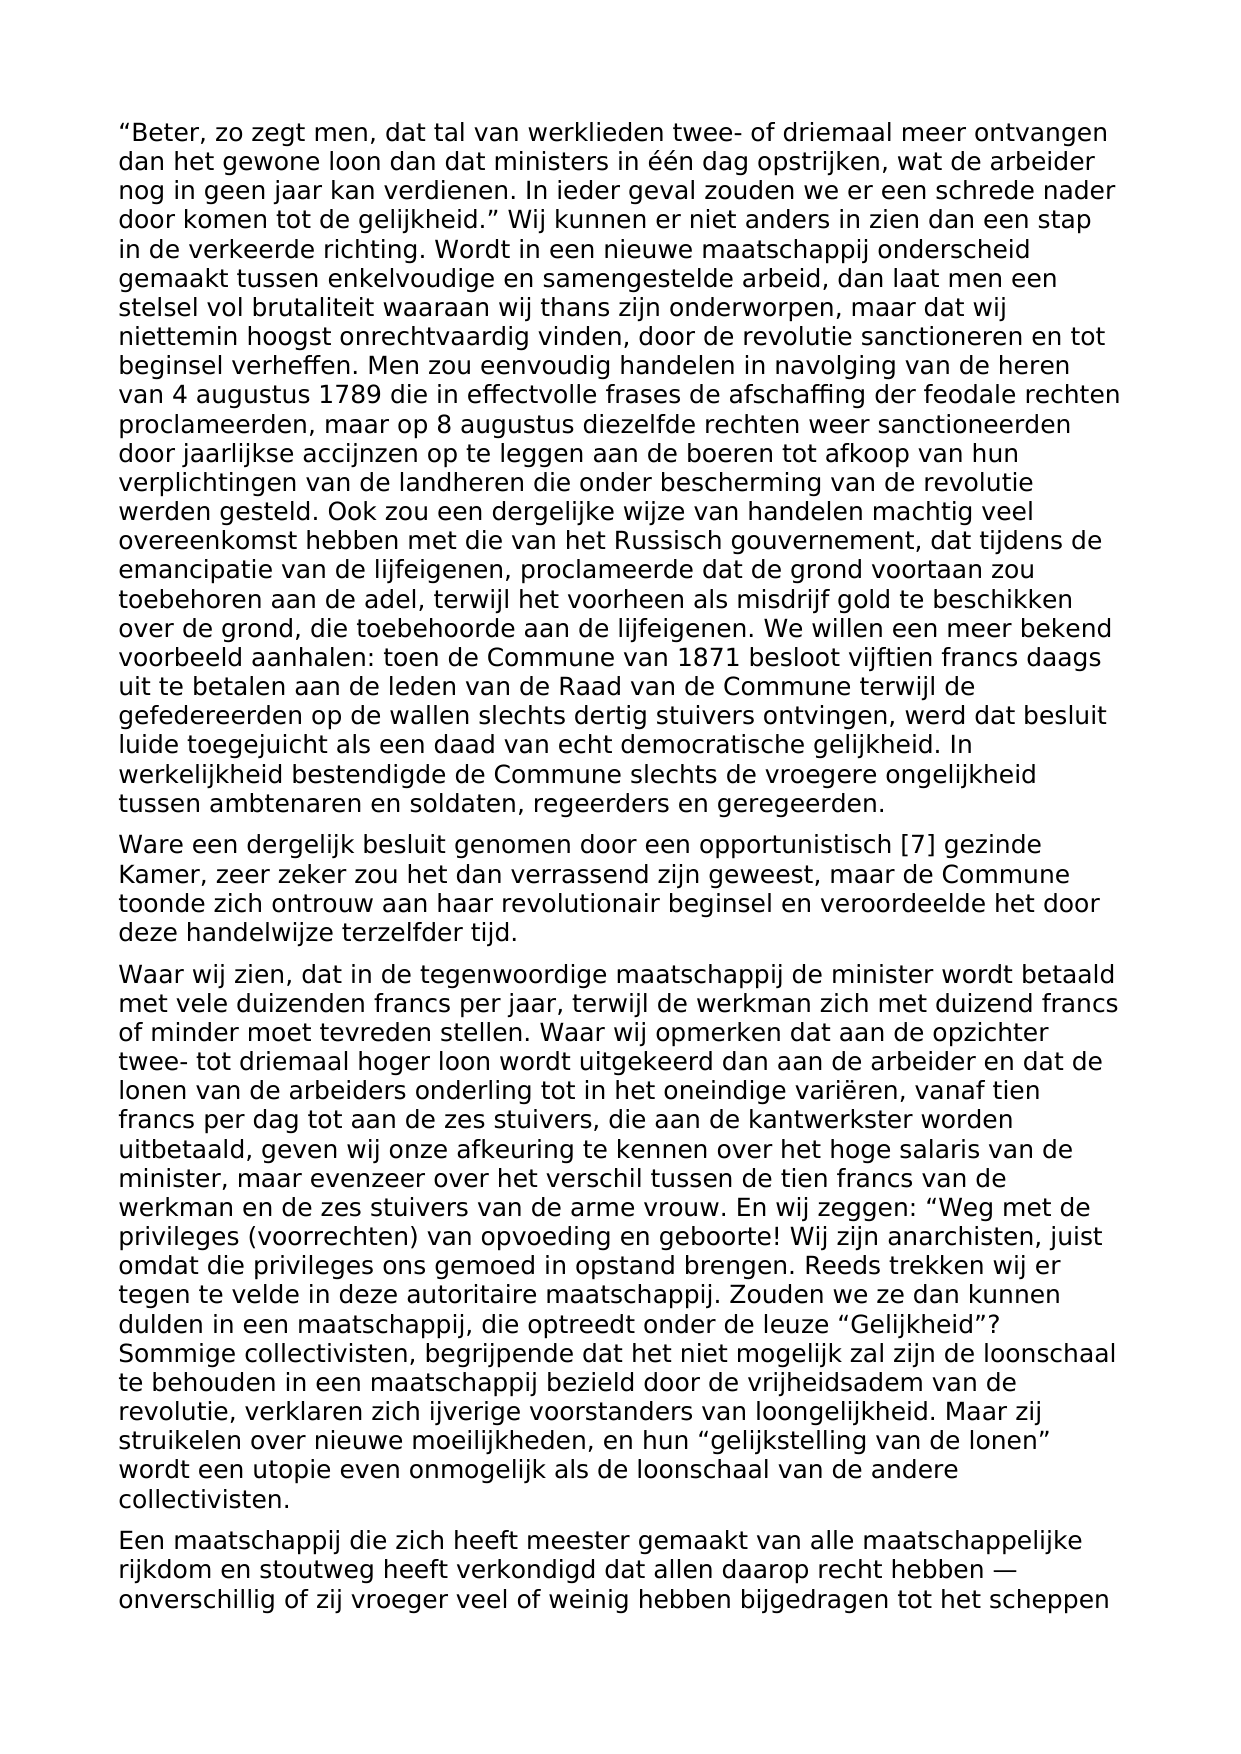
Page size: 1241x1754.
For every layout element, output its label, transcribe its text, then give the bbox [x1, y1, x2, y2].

text “Beter, zo zegt men, dat tal van werklieden twee- of driemaal meer ontvangen dan het gewone loon dan dat ministers in één dag opstrijken, wat de arbeider nog in geen jaar kan verdienen. In ieder geval zouden we er een schrede nader door komen tot de gelijkheid.” Wij kunnen er niet anders in zien dan een stap in de verkeerde richting. Wordt in een nieuwe maatschappij onderscheid gemaakt tussen enkelvoudige en samengestelde arbeid, dan laat men een stelsel vol brutaliteit waaraan wij thans zijn onderworpen, maar dat wij niettemin hoogst onrechtvaardig vinden, door de revolutie sanctioneren en tot beginsel verheffen. Men zou eenvoudig handelen in navolging van de heren van 4 augustus 1789 die in effectvolle frases de afschaffing der feodale rechten proclameerden, maar op 8 augustus diezelfde rechten weer sanctioneerden door jaarlijkse accijnzen op te leggen aan de boeren tot afkoop van hun verplichtingen van de landheren die onder bescherming van de revolutie werden gesteld. Ook zou een dergelijke wijze van handelen machtig veel overeenkomst hebben met die van het Russisch gouvernement, dat tijdens de emancipatie van de lijfeigenen, proclameerde dat de grond voortaan zou toebehoren aan de adel, terwijl het voorheen als misdrijf gold te beschikken over de grond, die toebehoorde aan de lijfeigenen. We willen een meer bekend voorbeeld aanhalen: toen de Commune van 1871 besloot vijftien francs daags uit te betalen aan de leden van de Raad van de Commune terwijl de gefedereerden op de wallen slechts dertig stuivers ontvingen, werd dat besluit luide toegejuicht als een daad van echt democratische gelijkheid. In werkelijkheid bestendigde de Commune slechts de vroegere ongelijkheid tussen ambtenaren en soldaten, regeerders en geregeerden. [118, 118, 1122, 818]
text Waar wij zien, dat in de tegenwoordige maatschappij de minister wordt betaald met vele duizenden francs per jaar, terwijl de werkman zich met duizend francs of minder moet tevreden stellen. Waar wij opmerken dat aan de opzichter twee- tot driemaal hoger loon wordt uitgekeerd dan aan de arbeider en dat de lonen van de arbeiders onderling tot in het oneindige variëren, vanaf tien francs per dag tot aan de zes stuivers, die aan de kantwerkster worden uitbetaald, geven wij onze afkeuring te kennen over het hoge salaris van de minister, maar evenzeer over het verschil tussen de tien francs van de werkman en de zes stuivers van de arme vrouw. En wij zeggen: “Weg met de privileges (voorrechten) van opvoeding en geboorte! Wij zijn anarchisten, juist omdat die privileges ons gemoed in opstand brengen. Reeds trekken wij er tegen te velde in deze autoritaire maatschappij. Zouden we ze dan kunnen dulden in een maatschappij, die optreedt onder de leuze “Gelijkheid”? Sommige collectivisten, begrijpende dat het niet mogelijk zal zijn de loonschaal te behouden in een maatschappij bezield door de vrijheidsadem van de revolutie, verklaren zich ijverige voorstanders van loongelijkheid. Maar zij struikelen over nieuwe moeilijkheden, en hun “gelijkstelling van de lonen” wordt een utopie even onmogelijk als de loonschaal van de andere collectivisten. [118, 960, 1122, 1514]
text Een maatschappij die zich heeft meester gemaakt van alle maatschappelijke rijkdom en stoutweg heeft verkondigd dat allen daarop recht hebben — onverschillig of zij vroeger veel of weinig hebben bijgedragen tot het scheppen [118, 1526, 1122, 1614]
text Ware een dergelijk besluit genomen door een opportunistisch [7] gezinde Kamer, zeer zeker zou het dan verrassend zijn geweest, maar de Commune toonde zich ontrouw aan haar revolutionair beginsel en veroordeelde het door deze handelwijze terzelfder tijd. [118, 831, 1122, 947]
